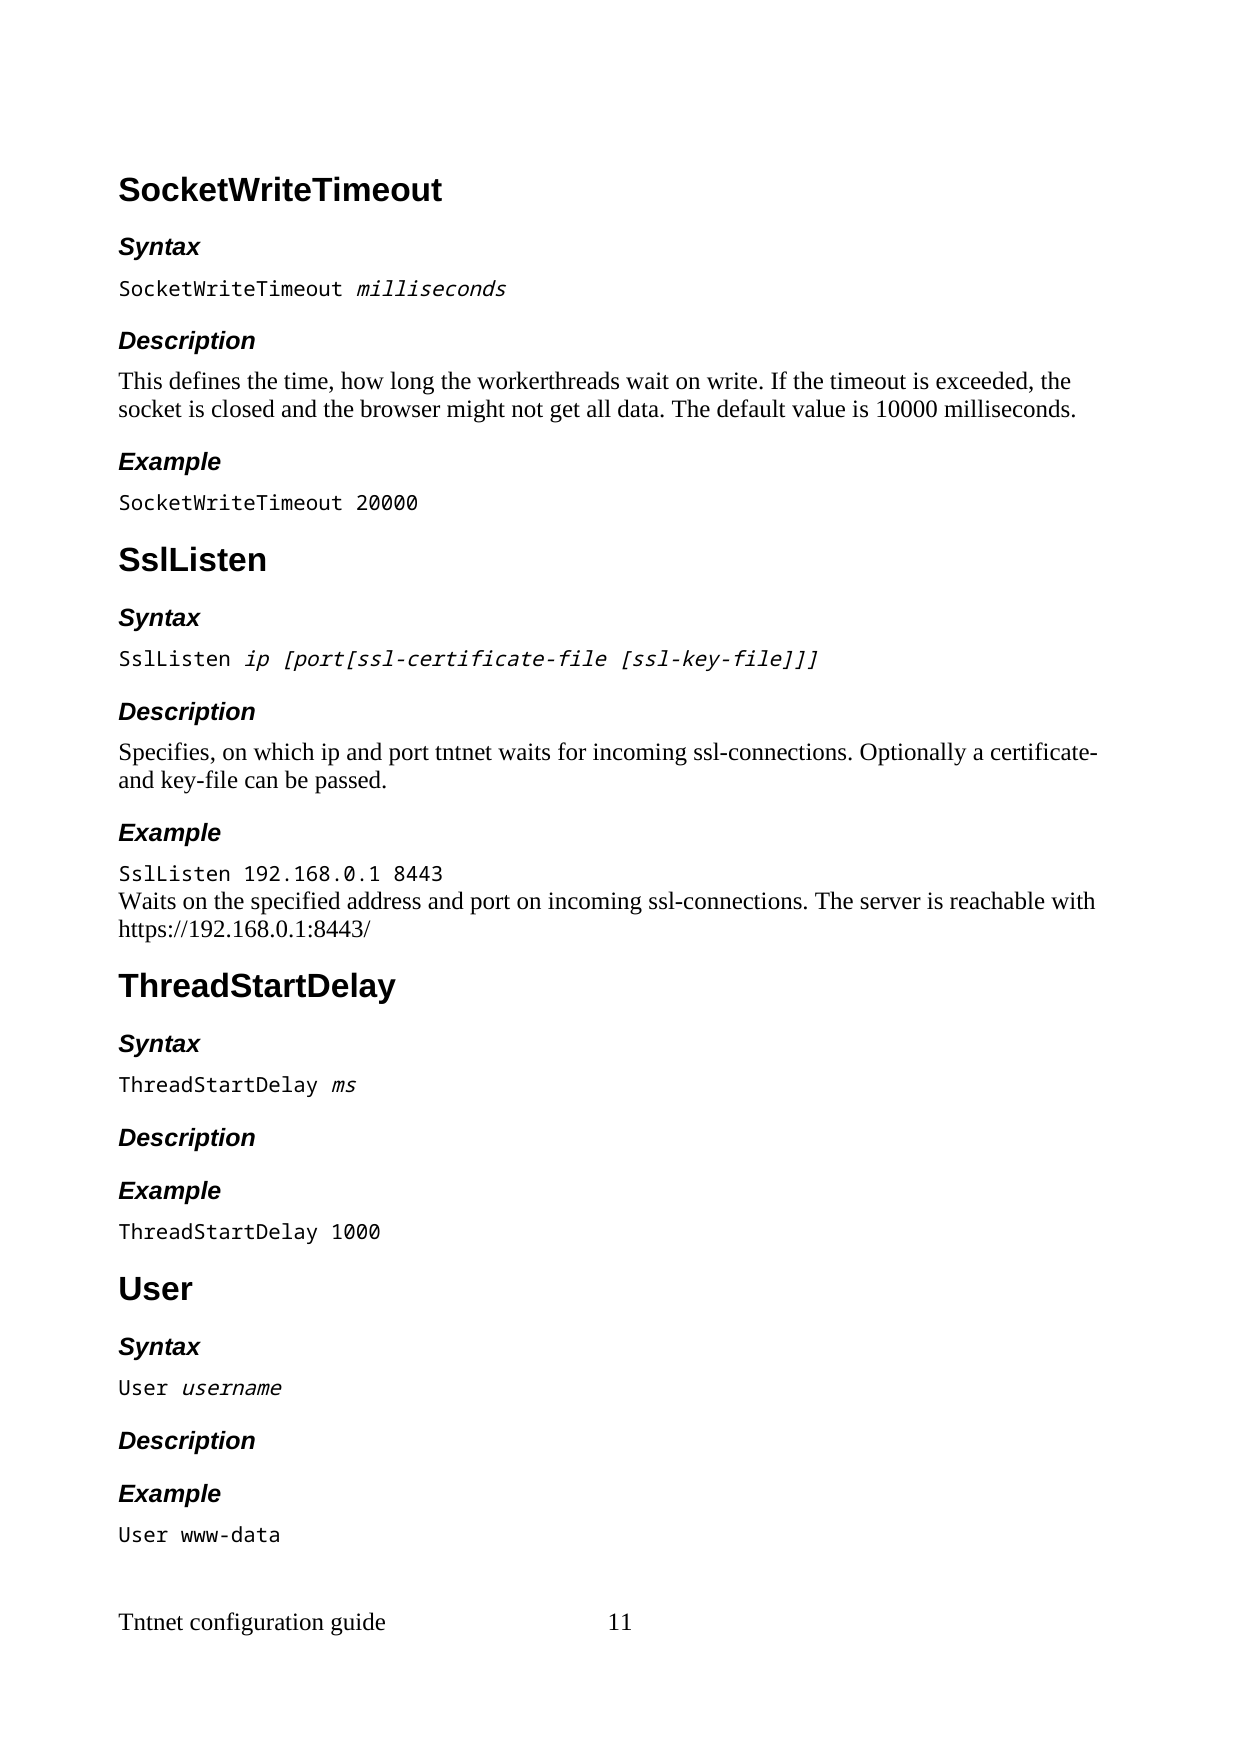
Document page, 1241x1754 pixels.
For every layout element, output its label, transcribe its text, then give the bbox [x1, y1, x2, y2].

subtitle Description [118, 1427, 1122, 1454]
text SocketWriteTimeout 20000 [118, 488, 1122, 517]
subtitle Syntax [118, 1030, 1122, 1058]
text ThreadStartDelay 1000 [118, 1217, 1122, 1246]
text SslListen 192.168.0.1 8443 [118, 859, 1122, 887]
subtitle Example [118, 1177, 1122, 1205]
subtitle Description [118, 1124, 1122, 1152]
subtitle Syntax [118, 233, 1122, 261]
subtitle User [118, 1271, 1122, 1308]
subtitle Example [118, 1479, 1122, 1508]
subtitle Example [118, 818, 1122, 847]
subtitle SocketWriteTimeout [118, 171, 1122, 208]
subtitle Description [118, 698, 1122, 726]
text User www-data [118, 1520, 1122, 1548]
text Specifies, on which ip and port tntnet waits for incoming ssl-connections. Optionally a certificate- and key-file can be passed. [118, 738, 1122, 793]
subtitle Syntax [118, 1333, 1122, 1361]
text This defines the time, how long the workerthreads wait on write. If the timeout is exceeded, the socket is closed and the browser might not get all data. The default value is 10000 milliseconds. [118, 367, 1122, 423]
subtitle Syntax [118, 604, 1122, 632]
subtitle Example [118, 448, 1122, 476]
text ThreadStartDelay ms [118, 1071, 1122, 1099]
subtitle ThreadStartDelay [118, 968, 1122, 1005]
text SocketWriteTimeout milliseconds [118, 274, 1122, 302]
text SslListen ip [port[ssl-certificate-file [ssl-key-file]]] [118, 644, 1122, 673]
subtitle Description [118, 327, 1122, 355]
subtitle SslListen [118, 542, 1122, 579]
text Waits on the specified address and port on incoming ssl-connections. The server is reachable with https://192.168.0.1:8443/ [118, 887, 1122, 943]
text User username [118, 1373, 1122, 1402]
